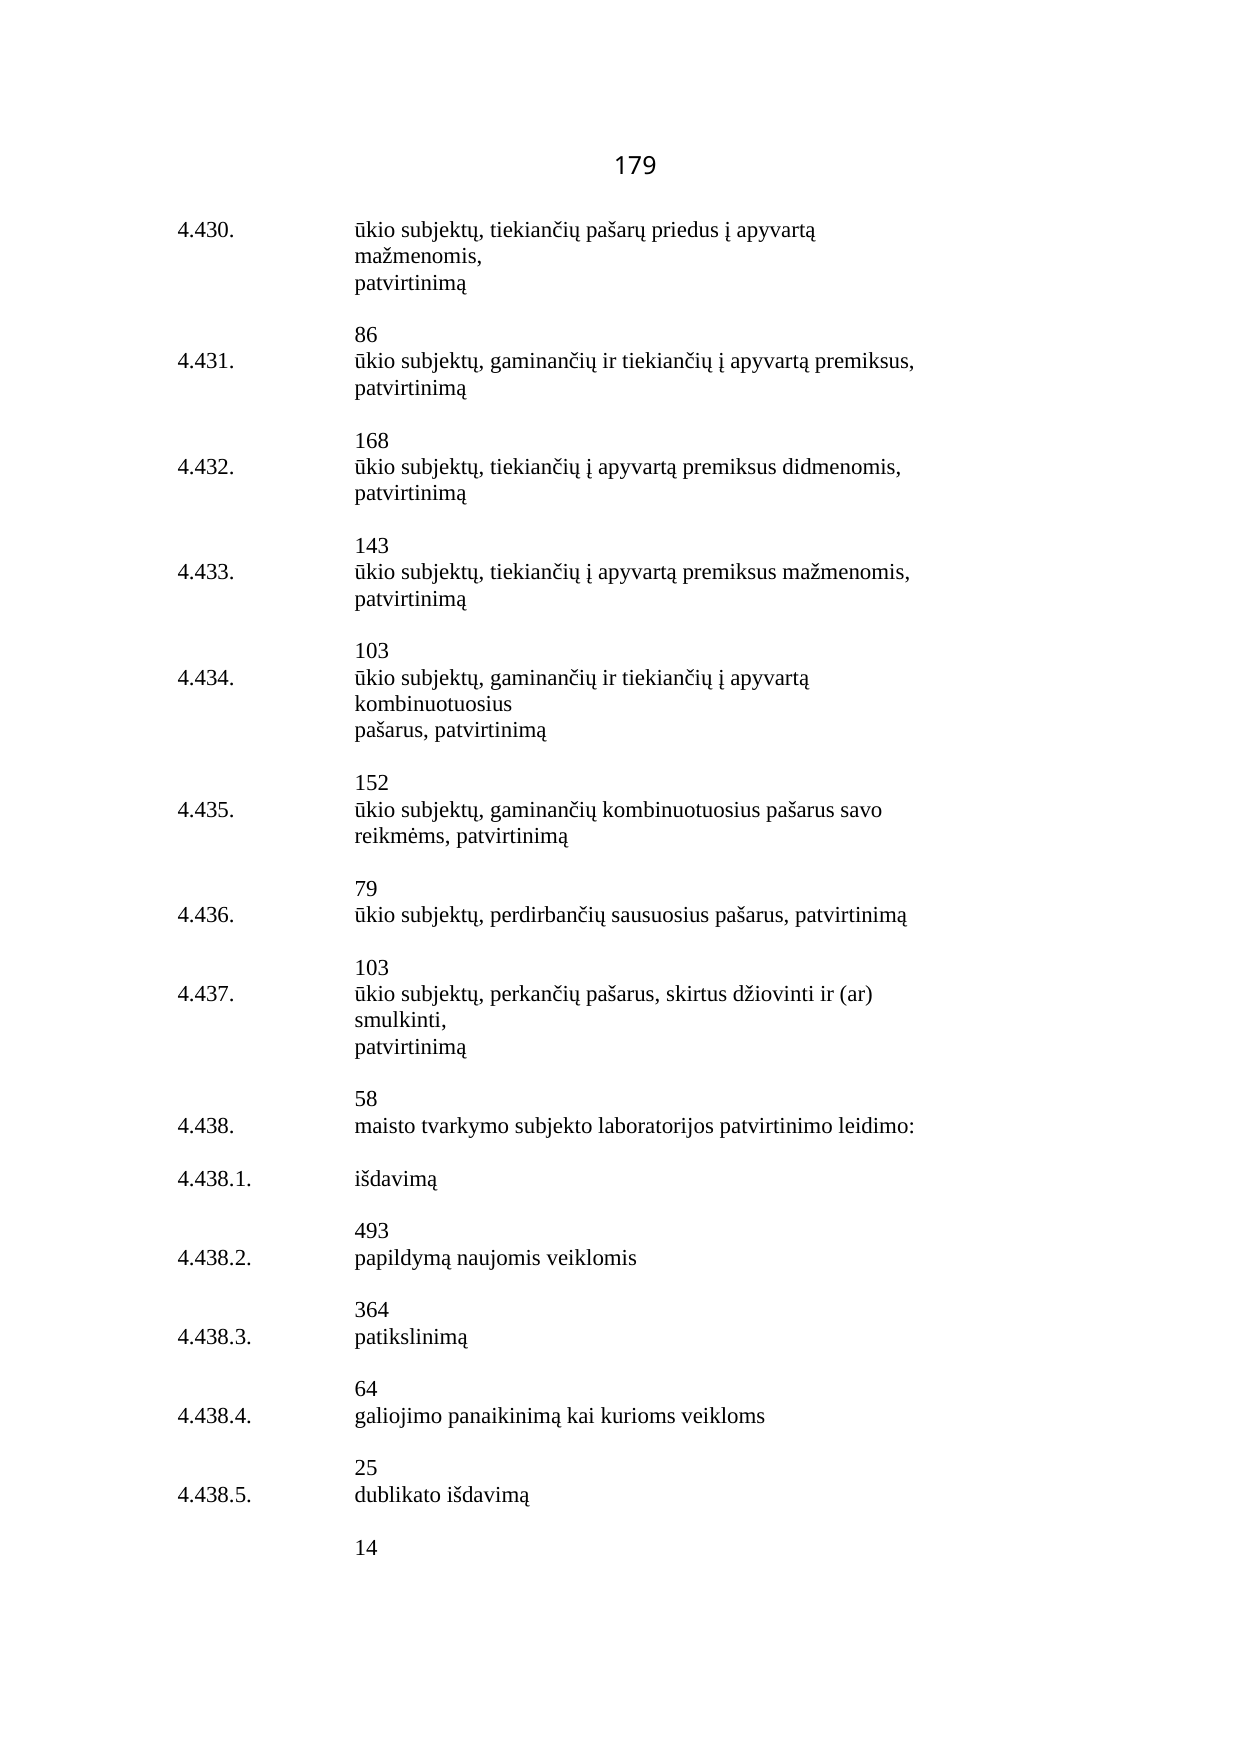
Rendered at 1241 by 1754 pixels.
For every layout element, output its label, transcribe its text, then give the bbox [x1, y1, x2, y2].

text 4.430. ūkio subjektų, tiekiančių pašarų priedus į apyvartą mažmenomis, [177, 216, 945, 268]
text patvirtinimą 86 [354, 268, 945, 348]
text 4.434. ūkio subjektų, gaminančių ir tiekiančių į apyvartą kombinuotuosius [177, 664, 945, 717]
text 4.438.1. išdavimą 493 [177, 1164, 945, 1244]
text patvirtinimą 143 [354, 479, 945, 558]
text 4.435. ūkio subjektų, gaminančių kombinuotuosius pašarus savo [177, 796, 945, 822]
text 4.438.3. patikslinimą 64 [177, 1323, 945, 1402]
text 4.438.2. papildymą naujomis veiklomis 364 [177, 1244, 945, 1323]
text patvirtinimą 58 [354, 1033, 945, 1112]
text 4.433. ūkio subjektų, tiekiančių į apyvartą premiksus mažmenomis, [177, 558, 945, 585]
text 4.438. maisto tvarkymo subjekto laboratorijos patvirtinimo leidimo: [177, 1112, 945, 1164]
text 4.437. ūkio subjektų, perkančių pašarus, skirtus džiovinti ir (ar) smulkinti, [177, 980, 945, 1033]
text pašarus, patvirtinimą 152 [354, 717, 945, 796]
text reikmėms, patvirtinimą 79 [354, 822, 945, 901]
text 4.432. ūkio subjektų, tiekiančių į apyvartą premiksus didmenomis, [177, 453, 945, 479]
text patvirtinimą 168 [354, 374, 945, 453]
text 4.438.5. dublikato išdavimą 14 [177, 1481, 945, 1560]
text 4.431. ūkio subjektų, gaminančių ir tiekiančių į apyvartą premiksus, [177, 348, 945, 374]
text 4.436. ūkio subjektų, perdirbančių sausuosius pašarus, patvirtinimą 103 [177, 901, 945, 980]
text patvirtinimą 103 [354, 585, 945, 664]
text 4.438.4. galiojimo panaikinimą kai kurioms veikloms 25 [177, 1402, 945, 1481]
